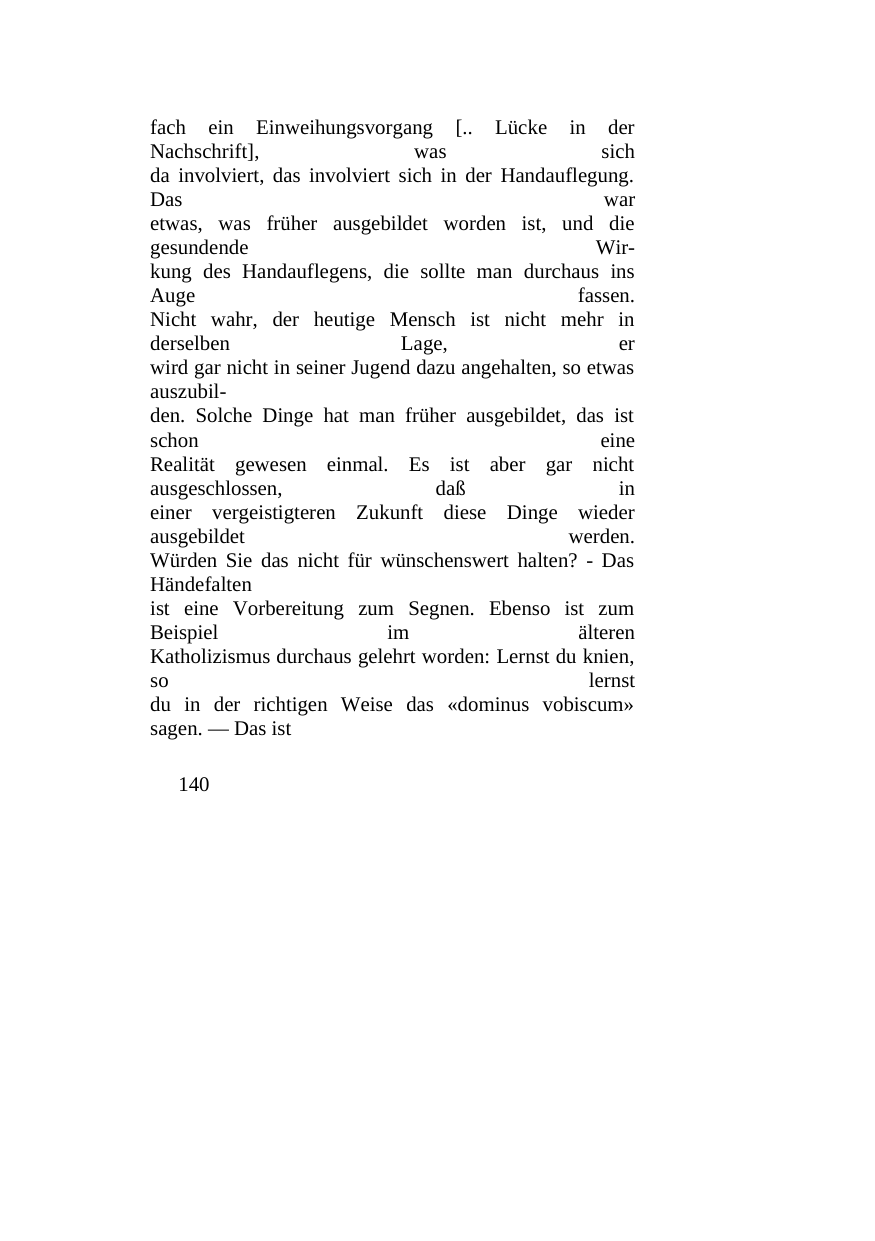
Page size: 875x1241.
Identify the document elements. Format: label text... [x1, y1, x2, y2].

text 140 [178, 772, 635, 796]
text fach ein Einweihungsvorgang [.. Lücke in der Nachschrift], was sich da involviert, das involviert sich in der Handauflegung. Das war etwas, was früher ausgebildet worden ist, und die gesundende Wir- kung des Handauflegens, die sollte man durchaus ins Auge fassen. Nicht wahr, der heutige Mensch ist nicht mehr in derselben Lage, er wird gar nicht in seiner Jugend dazu angehalten, so etwas auszubil- den. Solche Dinge hat man früher ausgebildet, das ist schon eine Realität gewesen einmal. Es ist aber gar nicht ausgeschlossen, daß in einer vergeistigteren Zukunft diese Dinge wieder ausgebildet werden. Würden Sie das nicht für wünschenswert halten? - Das Händefalten ist eine Vorbereitung zum Segnen. Ebenso ist zum Beispiel im älteren Katholizismus durchaus gelehrt worden: Lernst du knien, so lernst du in der richtigen Weise das «dominus vobiscum» sagen. — Das ist [150, 115, 635, 740]
